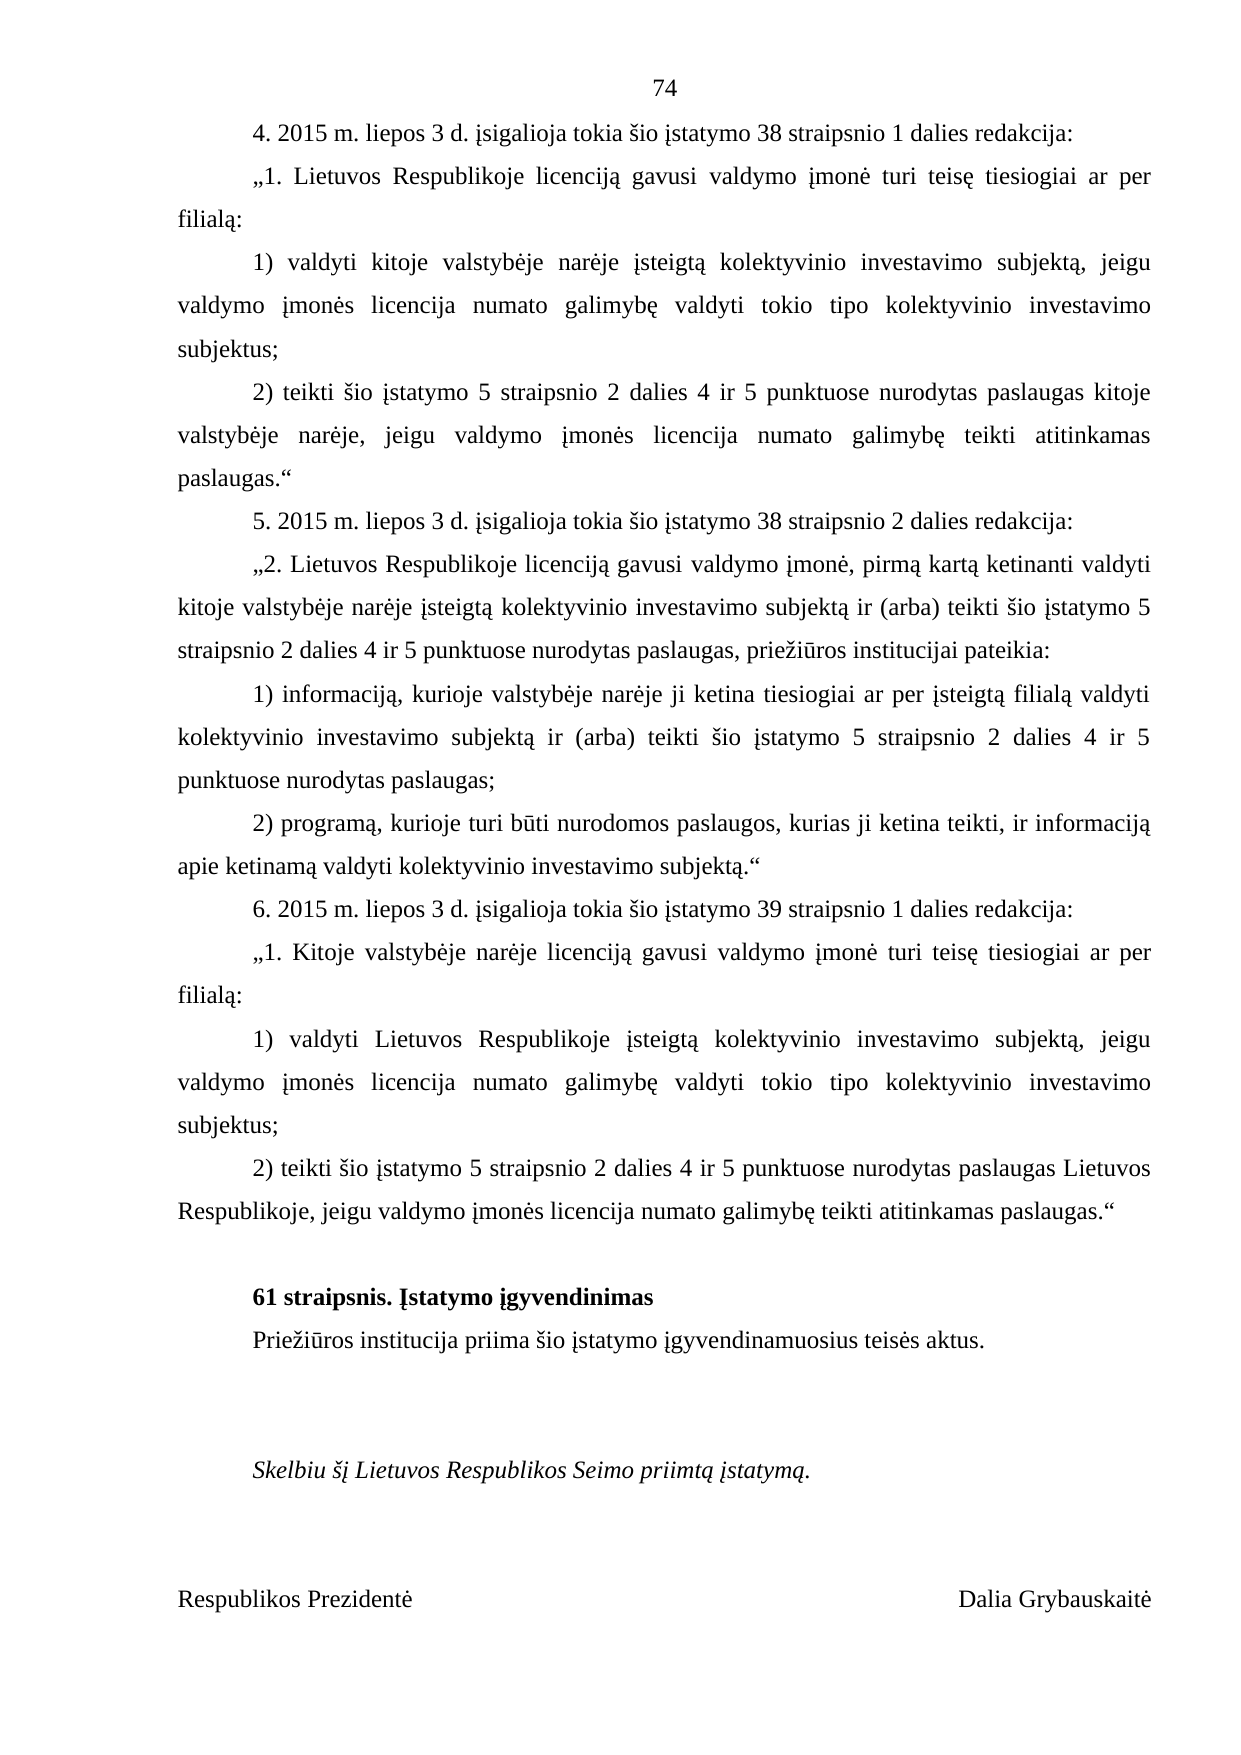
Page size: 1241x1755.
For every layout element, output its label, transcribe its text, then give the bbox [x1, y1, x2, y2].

text 61 straipsnis. Įstatymo įgyvendinimas [177, 1282, 1152, 1311]
text Skelbiu šį Lietuvos Respublikos Seimo priimtą įstatymą. [177, 1455, 1152, 1484]
text „1. Kitoje valstybėje narėje licenciją gavusi valdymo įmonė turi teisę tiesiogiai ar per filialą: [177, 937, 1152, 1009]
text „2. Lietuvos Respublikoje licenciją gavusi valdymo įmonė, pirmą kartą ketinanti valdyti kitoje valstybėje narėje įsteigtą kolektyvinio investavimo subjektą ir (arba) teikti šio įstatymo 5 straipsnio 2 dalies 4 ir 5 punktuose nurodytas paslaugas, priežiūros institucijai pateikia: [177, 549, 1152, 664]
text 1) informaciją, kurioje valstybėje narėje ji ketina tiesiogiai ar per įsteigtą filialą valdyti kolektyvinio investavimo subjektą ir (arba) teikti šio įstatymo 5 straipsnio 2 dalies 4 ir 5 punktuose nurodytas paslaugas; [177, 679, 1152, 794]
text 2) teikti šio įstatymo 5 straipsnio 2 dalies 4 ir 5 punktuose nurodytas paslaugas Lietuvos Respublikoje, jeigu valdymo įmonės licencija numato galimybę teikti atitinkamas paslaugas.“ [177, 1153, 1152, 1225]
text 2) teikti šio įstatymo 5 straipsnio 2 dalies 4 ir 5 punktuose nurodytas paslaugas kitoje valstybėje narėje, jeigu valdymo įmonės licencija numato galimybę teikti atitinkamas paslaugas.“ [177, 377, 1152, 492]
text „1. Lietuvos Respublikoje licenciją gavusi valdymo įmonė turi teisę tiesiogiai ar per filialą: [177, 161, 1152, 233]
text 1) valdyti Lietuvos Respublikoje įsteigtą kolektyvinio investavimo subjektą, jeigu valdymo įmonės licencija numato galimybę valdyti tokio tipo kolektyvinio investavimo subjektus; [177, 1024, 1152, 1139]
text 1) valdyti kitoje valstybėje narėje įsteigtą kolektyvinio investavimo subjektą, jeigu valdymo įmonės licencija numato galimybę valdyti tokio tipo kolektyvinio investavimo subjektus; [177, 247, 1152, 362]
text Priežiūros institucija priima šio įstatymo įgyvendinamuosius teisės aktus. [177, 1326, 1152, 1354]
text Respublikos Prezidentė Dalia Grybauskaitė [177, 1584, 1152, 1613]
text 6. 2015 m. liepos 3 d. įsigalioja tokia šio įstatymo 39 straipsnio 1 dalies redakcija: [177, 894, 1152, 923]
text 2) programą, kurioje turi būti nurodomos paslaugos, kurias ji ketina teikti, ir informaciją apie ketinamą valdyti kolektyvinio investavimo subjektą.“ [177, 808, 1152, 880]
text 4. 2015 m. liepos 3 d. įsigalioja tokia šio įstatymo 38 straipsnio 1 dalies redakcija: [177, 118, 1152, 147]
text 5. 2015 m. liepos 3 d. įsigalioja tokia šio įstatymo 38 straipsnio 2 dalies redakcija: [177, 506, 1152, 535]
